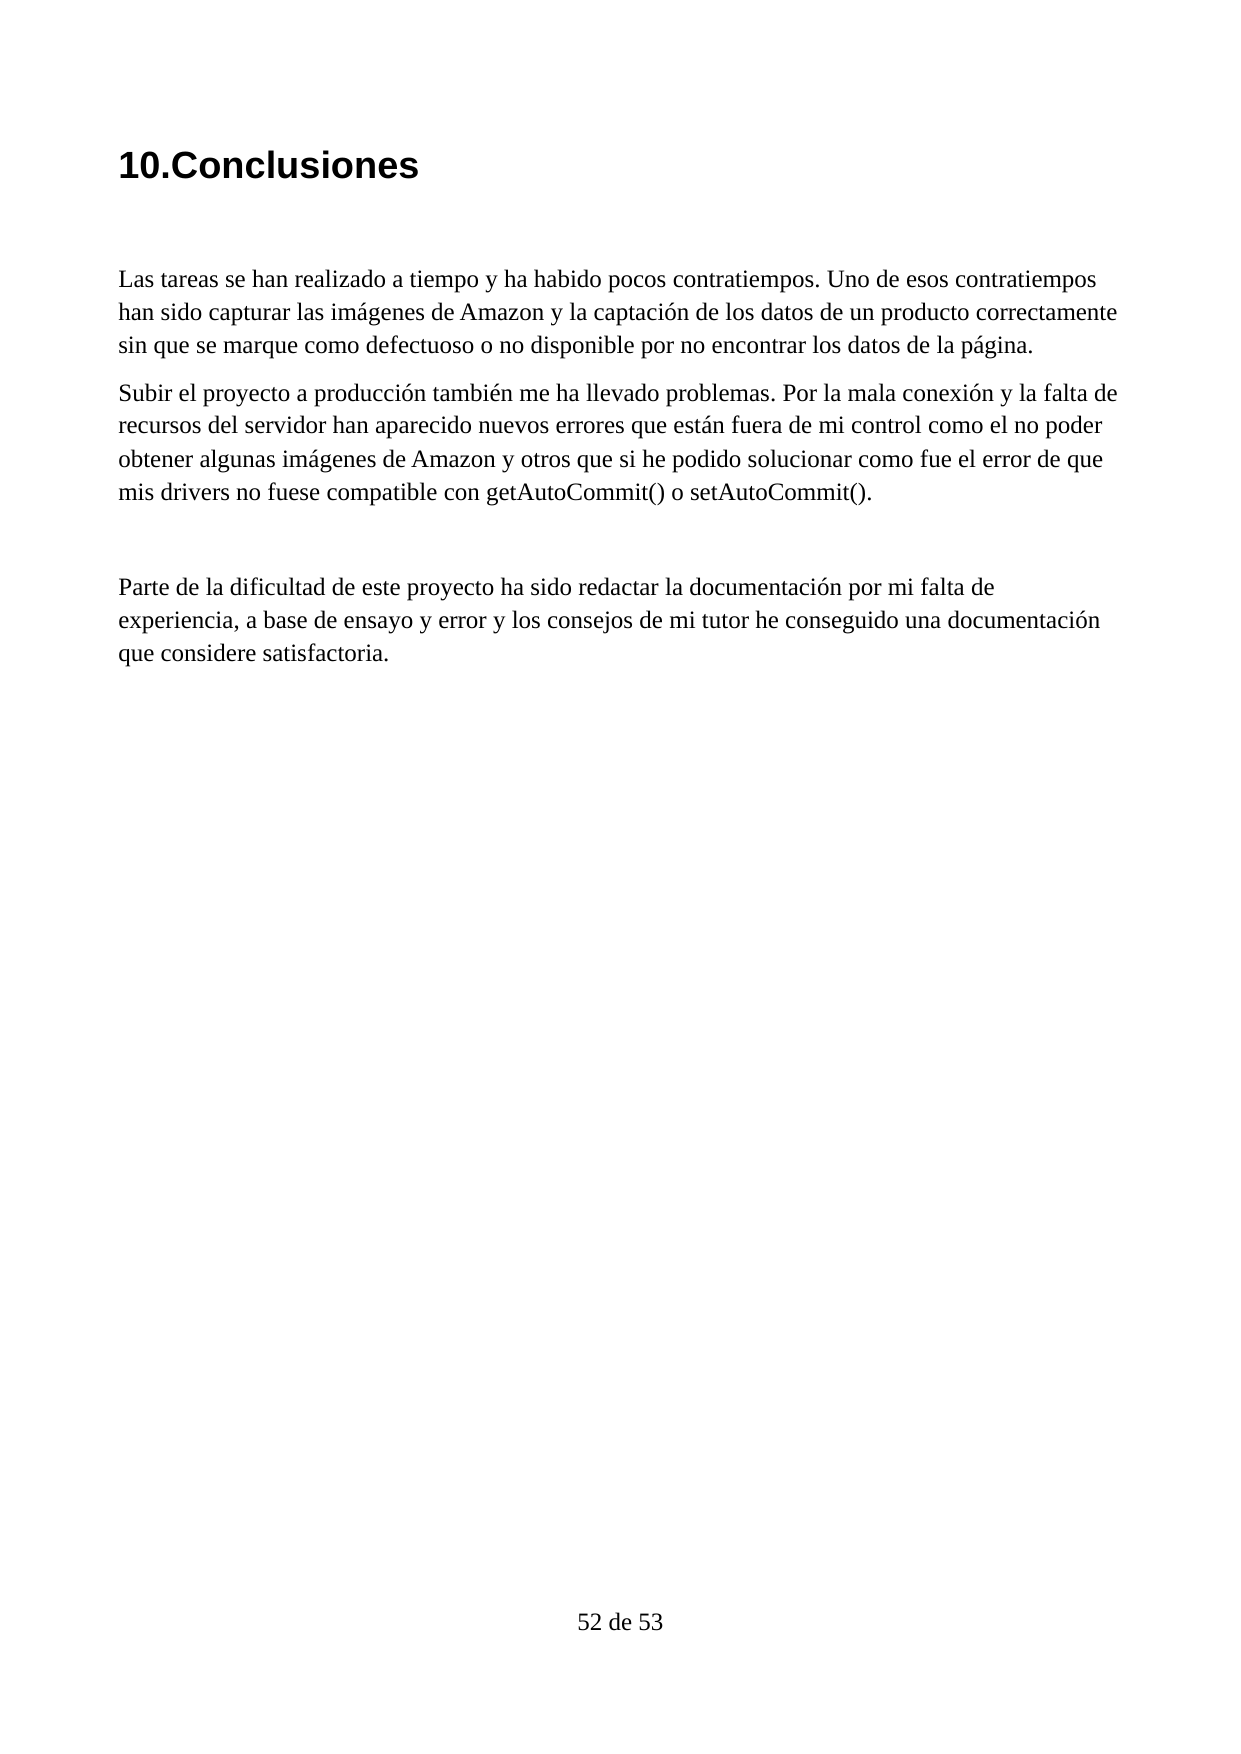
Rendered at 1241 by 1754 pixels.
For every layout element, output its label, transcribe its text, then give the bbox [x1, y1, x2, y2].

text Las tareas se han realizado a tiempo y ha habido pocos contratiempos. Uno de esos contratiempos han sido capturar las imágenes de Amazon y la captación de los datos de un producto correctamente sin que se marque como defectuoso o no disponible por no encontrar los datos de la página. [118, 264, 1122, 359]
text Parte de la dificultad de este proyecto ha sido redactar la documentación por mi falta de experiencia, a base de ensayo y error y los consejos de mi tutor he conseguido una documentación que considere satisfactoria. [118, 572, 1122, 667]
text Subir el proyecto a producción también me ha llevado problemas. Por la mala conexión y la falta de recursos del servidor han aparecido nuevos errores que están fuera de mi control como el no poder obtener algunas imágenes de Amazon y otros que si he podido solucionar como fue el error de que mis drivers no fuese compatible con getAutoCommit() o setAutoCommit(). [118, 378, 1122, 505]
subtitle 10.Conclusiones [118, 143, 1122, 187]
